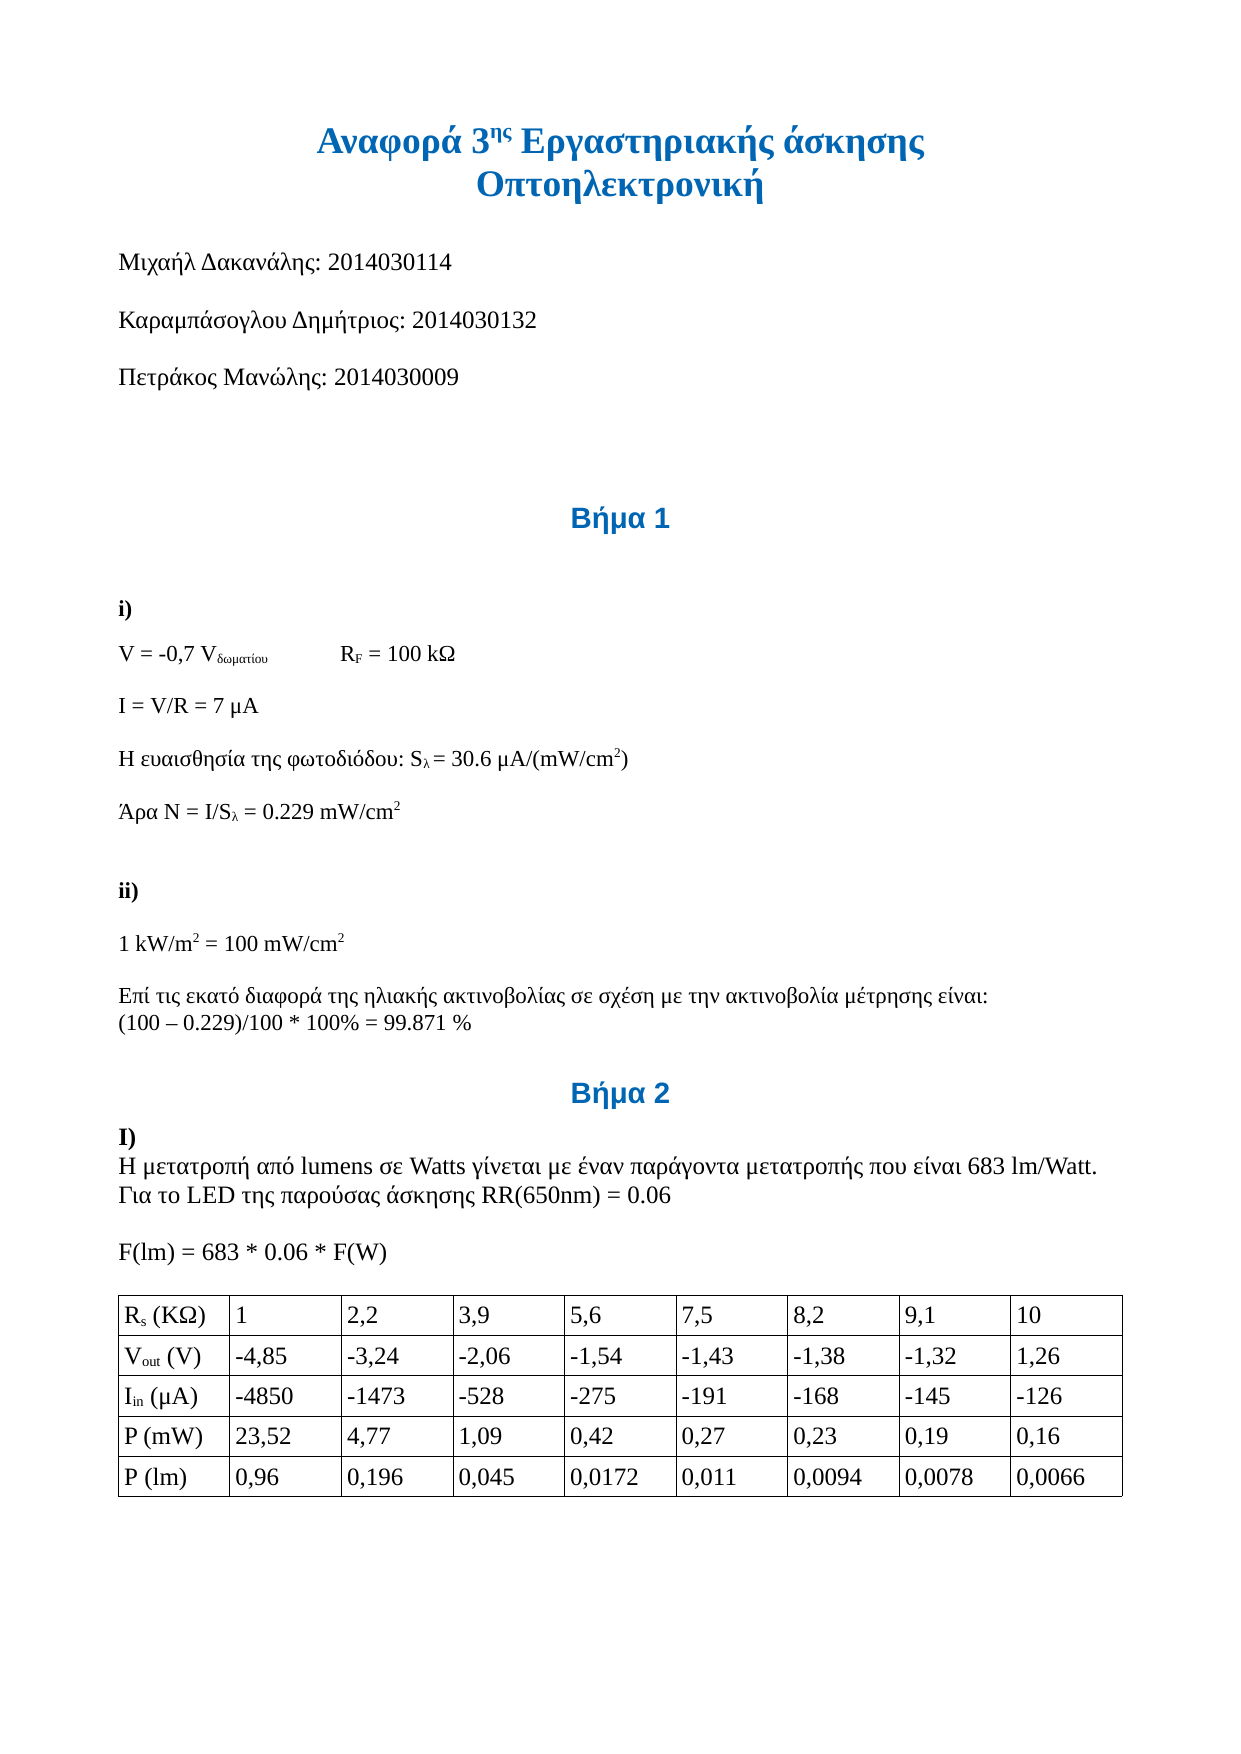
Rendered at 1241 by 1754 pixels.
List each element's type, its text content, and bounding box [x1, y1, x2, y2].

table_cell -145 [900, 1376, 1010, 1416]
table_cell -191 [677, 1376, 787, 1416]
table_cell -1,32 [900, 1336, 1010, 1375]
table_header 5,6 [565, 1296, 676, 1335]
table_cell Vout (V) [119, 1336, 229, 1375]
table_cell -4,85 [230, 1336, 341, 1375]
table_cell -1,54 [565, 1336, 676, 1375]
text V = -0,7 Vδωματίου RF = 100 kΩ [118, 640, 1122, 666]
table_cell 4,77 [342, 1417, 453, 1456]
text 1 kW/m2 = 100 mW/cm2 [118, 929, 1122, 956]
table_header 1 [230, 1296, 341, 1335]
table_header 8,2 [788, 1296, 899, 1335]
table_cell 0,0172 [565, 1457, 676, 1496]
text Άρα Ν = Ι/Sλ = 0.229 mW/cm2 [118, 798, 1122, 824]
table_cell 0,0066 [1011, 1457, 1122, 1496]
table_cell -528 [454, 1376, 564, 1416]
text Η ευαισθησία της φωτοδιόδου: Sλ = 30.6 μΑ/(mW/cm2) [118, 745, 1122, 771]
table_header 10 [1011, 1296, 1122, 1335]
table_cell 0,011 [677, 1457, 787, 1496]
table_cell -1,43 [677, 1336, 787, 1375]
table_header 7,5 [677, 1296, 787, 1335]
table_cell 0,0078 [900, 1457, 1010, 1496]
text I) [118, 1122, 1122, 1151]
text Αναφορά 3η­­ς Εργαστηριακής άσκησης [118, 118, 1122, 161]
table_cell -3,24 [342, 1336, 453, 1375]
table_header 3,9 [454, 1296, 564, 1335]
text Ι = V/R = 7 μΑ [118, 692, 1122, 719]
table_cell -168 [788, 1376, 899, 1416]
table_cell 0,19 [900, 1417, 1010, 1456]
text F(lm) = 683 * 0.06 * F(W) [118, 1237, 1122, 1266]
subtitle Βήμα 1 [118, 501, 1122, 535]
table_header 2,2 [342, 1296, 453, 1335]
table_cell 1,26 [1011, 1336, 1122, 1375]
text Επί τις εκατό διαφορά της ηλιακής ακτινοβολίας σε σχέση με την ακτινοβολία μέτρησης είναι: [118, 982, 1122, 1009]
text Οπτοηλεκτρονική [118, 161, 1122, 204]
table_cell Iin (μΑ) [119, 1376, 229, 1416]
table_cell 23,52 [230, 1417, 341, 1456]
table_cell 0,27 [677, 1417, 787, 1456]
table_cell -126 [1011, 1376, 1122, 1416]
table_cell 0,196 [342, 1457, 453, 1496]
table_cell -4850 [230, 1376, 341, 1416]
table_cell 0,16 [1011, 1417, 1122, 1456]
text ii) [118, 877, 1122, 903]
table_cell P (mW) [119, 1417, 229, 1456]
text i) [118, 595, 1122, 621]
table_header 9,1 [900, 1296, 1010, 1335]
text Καραμπάσογλου Δημήτριος: 2014030132 [118, 305, 1122, 334]
text (100 – 0.229)/100 * 100% = 99.871 % [118, 1009, 1122, 1035]
subtitle Βήμα 2 [118, 1076, 1122, 1110]
table_cell 0,96 [230, 1457, 341, 1496]
table_cell 0,0094 [788, 1457, 899, 1496]
text Πετράκος Μανώλης: 2014030009 [118, 362, 1122, 391]
text Μιχαήλ Δακανάλης: 2014030114 [118, 247, 1122, 276]
table_cell -1,38 [788, 1336, 899, 1375]
table_cell 1,09 [454, 1417, 564, 1456]
table_cell P (lm) [119, 1457, 229, 1496]
table_cell 0,23 [788, 1417, 899, 1456]
table_cell -2,06 [454, 1336, 564, 1375]
table_cell 0,42 [565, 1417, 676, 1456]
table_cell -1473 [342, 1376, 453, 1416]
table_cell 0,045 [454, 1457, 564, 1496]
table_header Rs (KΩ) [119, 1296, 229, 1335]
text Η μετατροπή από lumens σε Watts γίνεται με έναν παράγοντα μετατροπής που είναι 683 lm/Watt. Για το LED της παρούσας άσκησης RR(650nm) = 0.06 [118, 1151, 1122, 1208]
table_cell -275 [565, 1376, 676, 1416]
